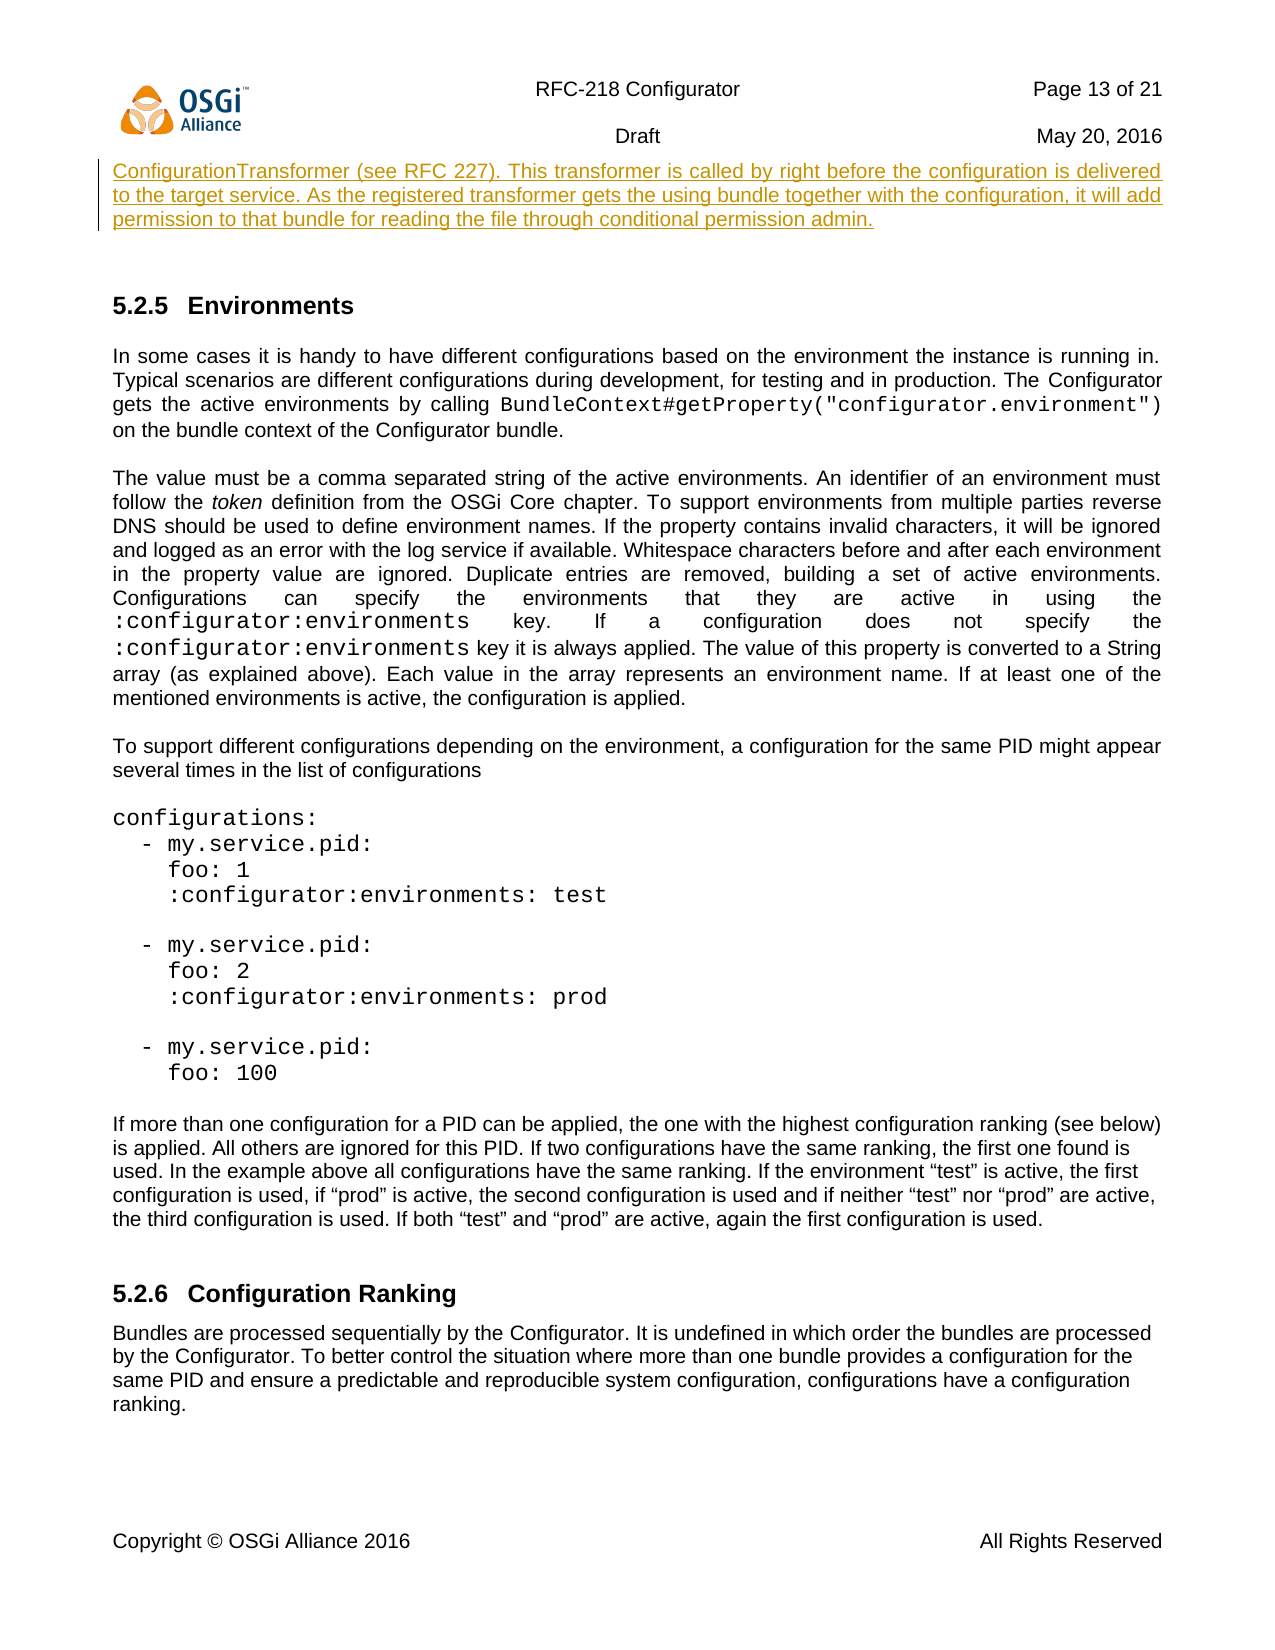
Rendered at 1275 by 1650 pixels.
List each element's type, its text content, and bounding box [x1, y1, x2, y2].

text In some cases it is handy to have different configurations based on the environment the instance is running in. Typical scenarios are different configurations during development, for testing and in production. The Configurator gets the active environments by calling BundleContext#getProperty("configurator.environment") on the bundle context of the Configurator bundle. [112, 344, 1162, 442]
text The value must be a comma separated string of the active environments. An identifier of an environment must follow the token definition from the OSGi Core chapter. To support environments from multiple parties reverse DNS should be used to define environment names. If the property contains invalid characters, it will be ignored and logged as an error with the log service if available. Whitespace characters before and after each environment in the property value are ignored. Duplicate entries are removed, building a set of active environments. Configurations can specify the environments that they are active in using the :configurator:environments key. If a configuration does not specify the :configurator:environments key it is always applied. The value of this property is converted to a String array (as explained above). Each value in the array represents an environment name. If at least one of the mentioned environments is active, the configuration is applied. [112, 466, 1162, 710]
subtitle Configuration Ranking [112, 1279, 1162, 1308]
text Bundles are processed sequentially by the Configurator. It is undefined in which order the bundles are processed by the Configurator. To better control the situation where more than one bundle provides a configuration for the same PID and ensure a predictable and reproducible system configuration, configurations have a configuration ranking. [112, 1320, 1162, 1416]
text - my.service.pid: foo: 100 [112, 1036, 1162, 1111]
text If more than one configuration for a PID can be applied, the one with the highest configuration ranking (see below) is applied. All others are ignored for this PID. If two configurations have the same ranking, the first one found is used. In the example above all configurations have the same ranking. If the environment “test” is active, the first configuration is used, if “prod” is active, the second configuration is used and if neither “test” nor “prod” are active, the third configuration is used. If both “test” and “prod” are active, again the first configuration is used. [112, 1111, 1162, 1255]
text - my.service.pid: foo: 2 :configurator:environments: prod [112, 934, 1162, 1036]
text To support different configurations depending on the environment, a configuration for the same PID might appear several times in the list of configurations [112, 734, 1162, 782]
picture [113, 78, 257, 142]
text permission to that bundle for reading the file through conditional permission admin. [112, 205, 1162, 231]
text to the target service. As the registered transformer gets the using bundle together with the configuration, it will add [112, 181, 1162, 204]
text ConfigurationTransformer (see RFC 227). This transformer is called by right before the configuration is delivered [112, 159, 1162, 180]
subtitle Environments [112, 291, 1162, 320]
text configurations: - my.service.pid: foo: 1 :configurator:environments: test [112, 806, 1162, 910]
